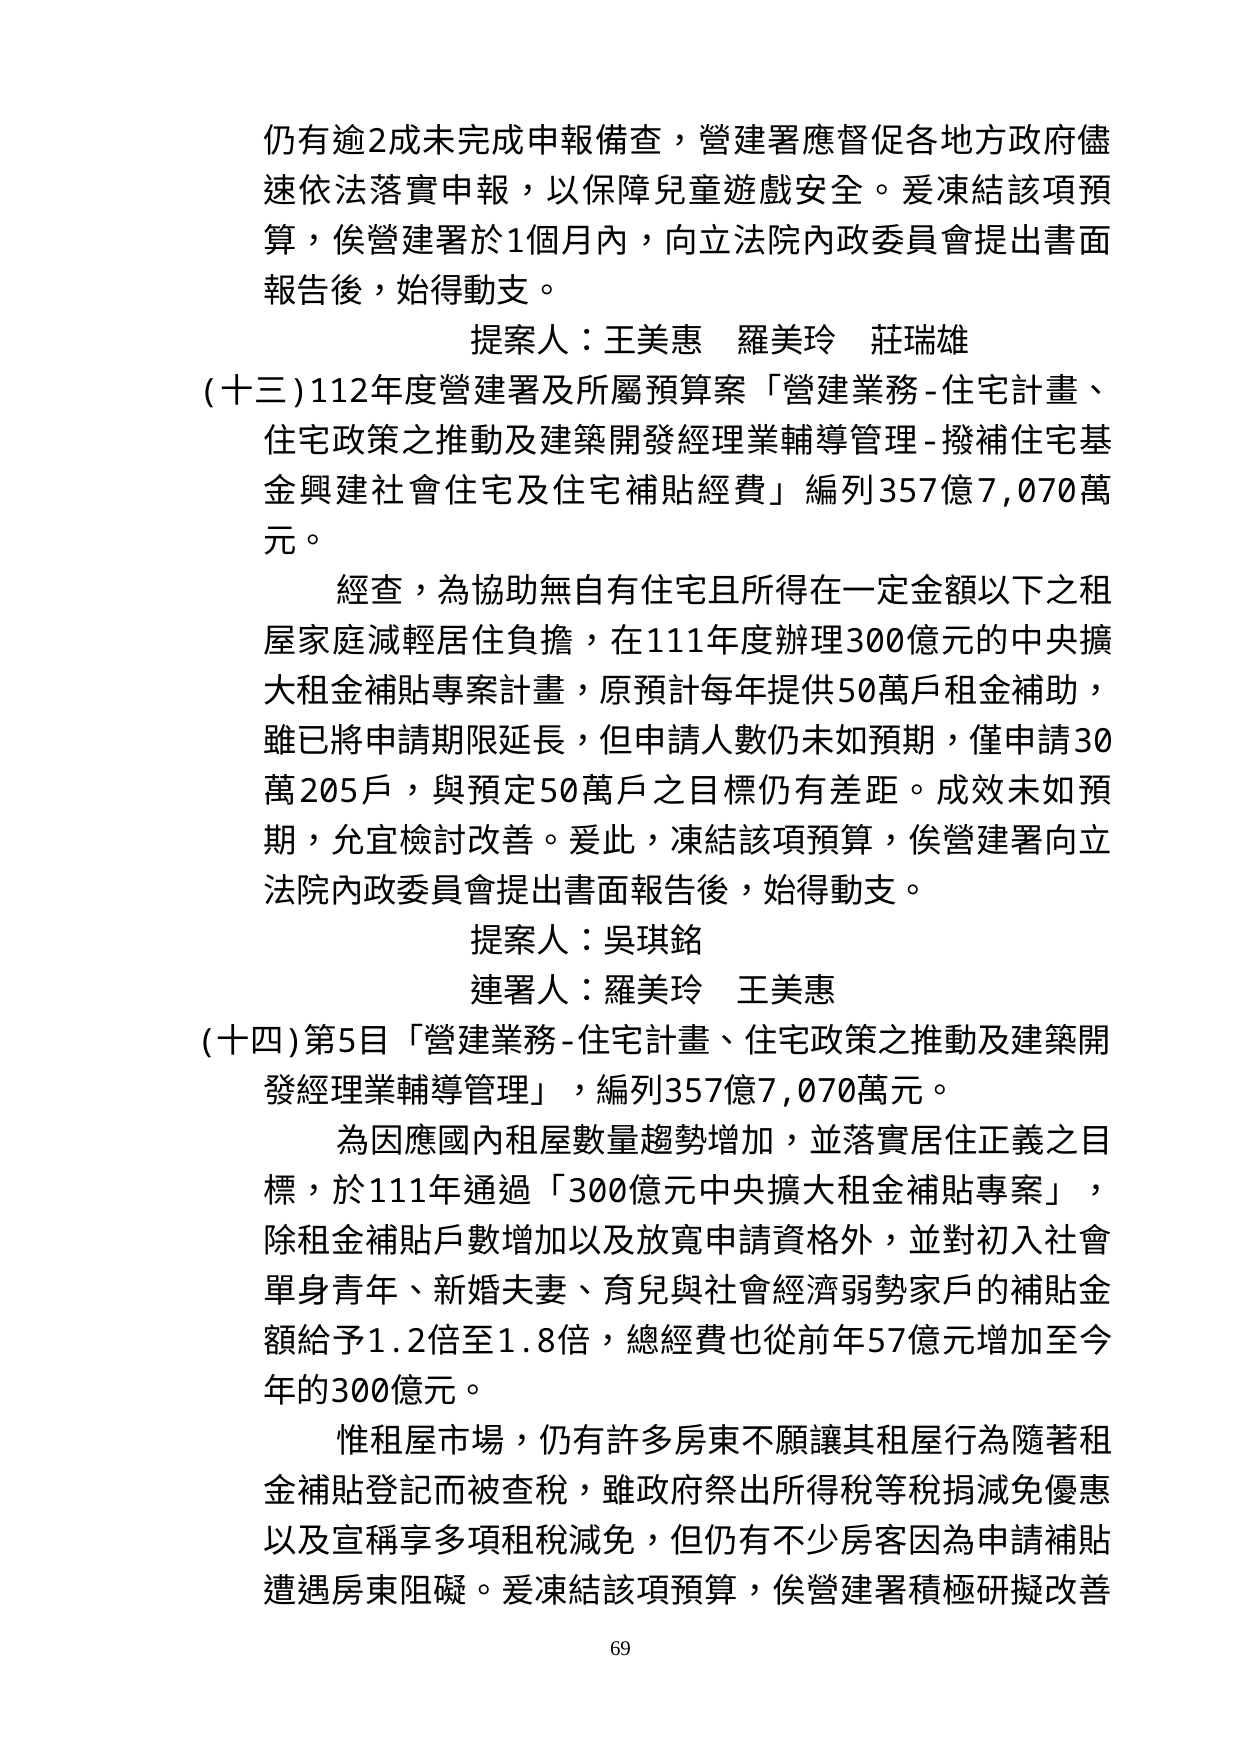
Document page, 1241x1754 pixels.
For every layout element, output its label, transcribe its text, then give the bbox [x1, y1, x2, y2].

text 提案人：吳琪銘 [263, 912, 1113, 962]
text 惟租屋市場，仍有許多房東不願讓其租屋行為隨著租金補貼登記而被查稅，雖政府祭出所得稅等稅捐減免優惠以及宣稱享多項租稅減免，但仍有不少房客因為申請補貼遭遇房東阻礙。爰凍結該項預算，俟營建署積極研擬改善 [263, 1412, 1113, 1612]
text (十四)第5目「營建業務-住宅計畫、住宅政策之推動及建築開發經理業輔導管理」，編列357億7,070萬元。 [130, 1012, 1113, 1112]
text (十三)112年度營建署及所屬預算案「營建業務-住宅計畫、住宅政策之推動及建築開發經理業輔導管理-撥補住宅基金興建社會住宅及住宅補貼經費」編列357億7,070萬元。 [130, 362, 1113, 562]
text 連署人：羅美玲 王美惠 [263, 962, 1113, 1012]
text 仍有逾2成未完成申報備查，營建署應督促各地方政府儘速依法落實申報，以保障兒童遊戲安全。爰凍結該項預算，俟營建署於1個月內，向立法院內政委員會提出書面報告後，始得動支。 [130, 112, 1113, 312]
text 經查，為協助無自有住宅且所得在一定金額以下之租屋家庭減輕居住負擔，在111年度辦理300億元的中央擴大租金補貼專案計畫，原預計每年提供50萬戶租金補助，雖已將申請期限延長，但申請人數仍未如預期，僅申請30萬205戶，與預定50萬戶之目標仍有差距。成效未如預期，允宜檢討改善。爰此，凍結該項預算，俟營建署向立法院內政委員會提出書面報告後，始得動支。 [263, 562, 1113, 912]
text 提案人：王美惠 羅美玲 莊瑞雄 [263, 312, 1113, 362]
text 為因應國內租屋數量趨勢增加，並落實居住正義之目標，於111年通過「300億元中央擴大租金補貼專案」，除租金補貼戶數增加以及放寬申請資格外，並對初入社會單身青年、新婚夫妻、育兒與社會經濟弱勢家戶的補貼金額給予1.2倍至1.8倍，總經費也從前年57億元增加至今年的300億元。 [263, 1112, 1113, 1412]
